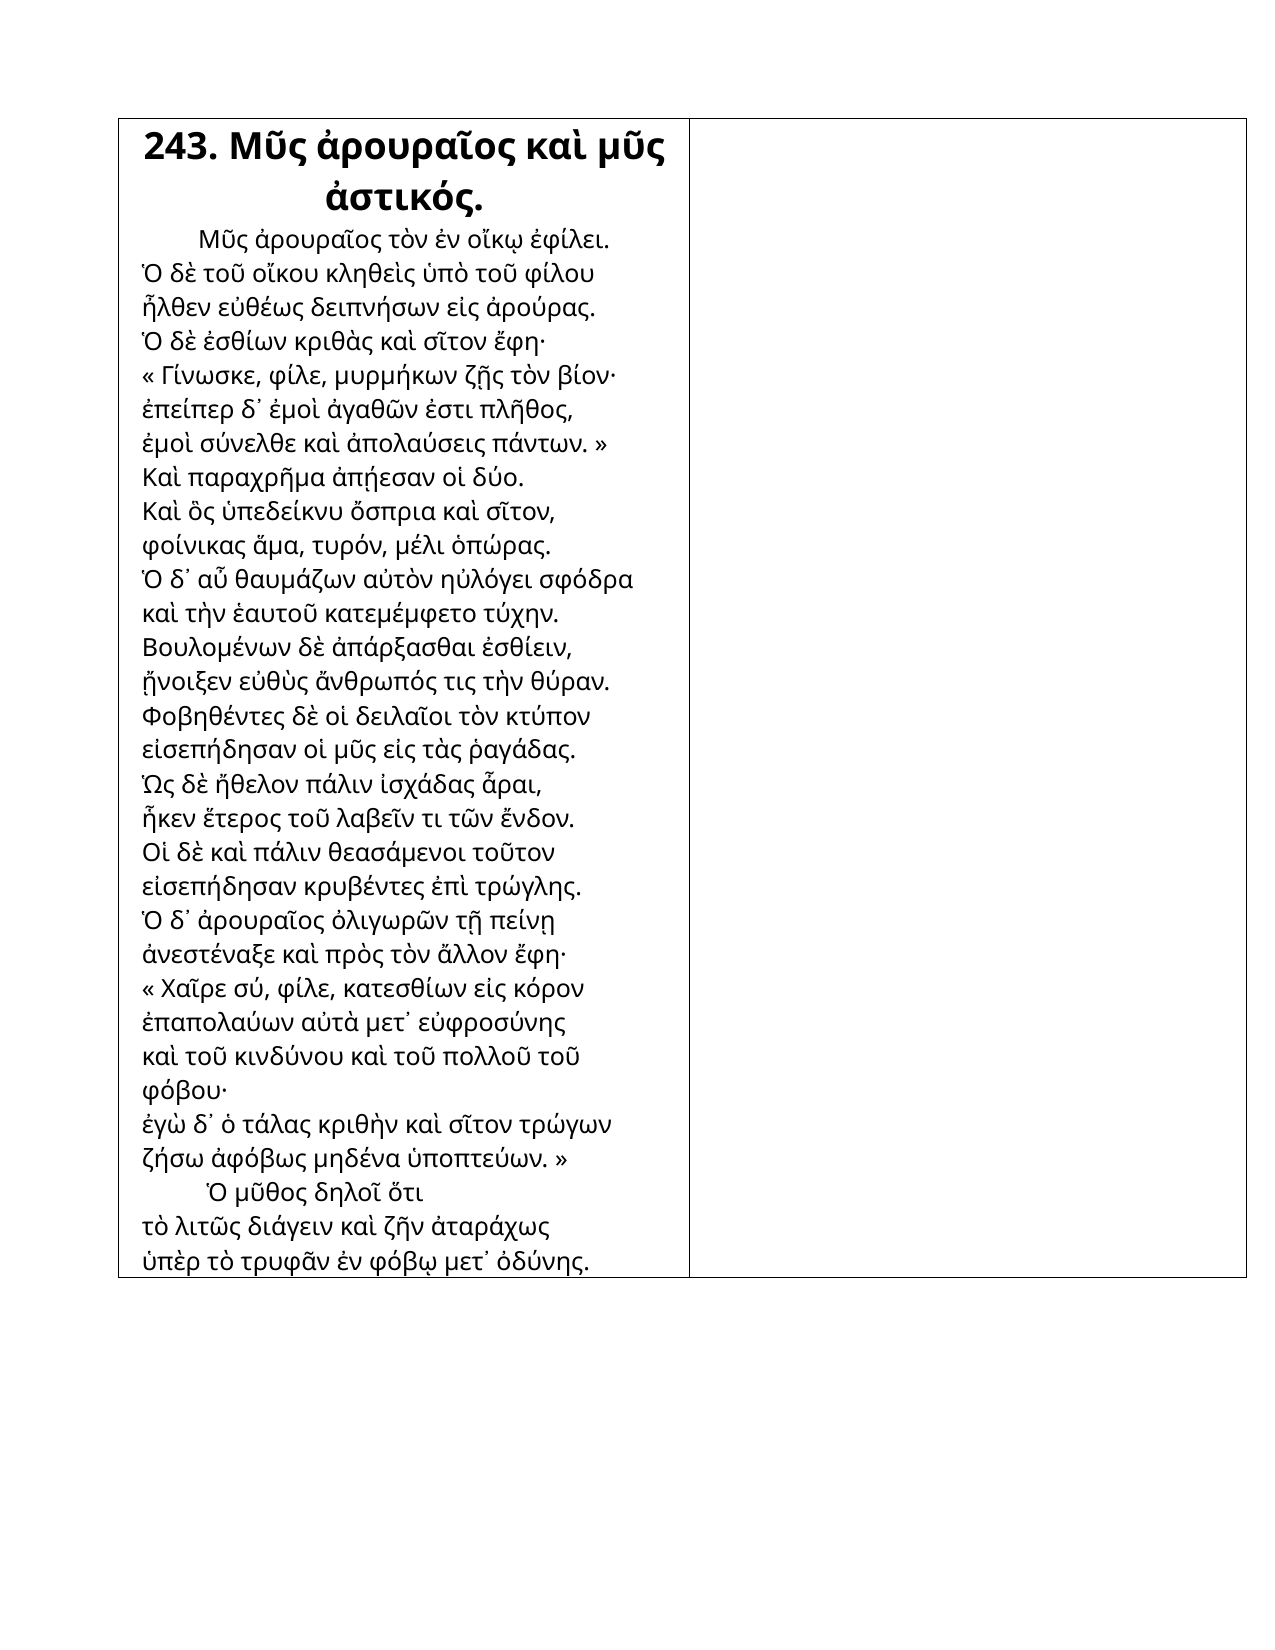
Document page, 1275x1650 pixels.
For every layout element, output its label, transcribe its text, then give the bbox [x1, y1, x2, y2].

table_cell [690, 119, 1246, 1277]
table_cell 243. Μῦς ἀρουραῖος καὶ μῦς ἀστικός. Μῦς ἀρουραῖος τὸν ἐν οἴκῳ ἐφίλει. Ὁ δὲ τοῦ οἴκου κληθεὶς ὑπὸ τοῦ φίλου ἦλθεν εὐθέως δειπνήσων εἰς ἀρούρας. Ὁ δὲ ἐσθίων κριθὰς καὶ σῖτον ἔφη· « Γίνωσκε, φίλε, μυρμήκων ζῇς τὸν βίον· ἐπείπερ δ᾿ ἐμοὶ ἀγαθῶν ἐστι πλῆθος, ἐμοὶ σύνελθε καὶ ἀπολαύσεις πάντων. » Καὶ παραχρῆμα ἀπῄεσαν οἱ δύο. Καὶ ὃς ὑπεδείκνυ ὄσπρια καὶ σῖτον, φοίνικας ἅμα, τυρόν, μέλι ὁπώρας. Ὁ δ᾿ αὖ θαυμάζων αὐτὸν ηὐλόγει σφόδρα καὶ τὴν ἑαυτοῦ κατεμέμφετο τύχην. Βουλομένων δὲ ἀπάρξασθαι ἐσθίειν, ᾔνοιξεν εὐθὺς ἄνθρωπός τις τὴν θύραν. Φοβηθέντες δὲ οἱ δειλαῖοι τὸν κτύπον εἰσεπήδησαν οἱ μῦς εἰς τὰς ῥαγάδας. Ὡς δὲ ἤθελον πάλιν ἰσχάδας ἆραι, ἧκεν ἕτερος τοῦ λαβεῖν τι τῶν ἔνδον. Οἱ δὲ καὶ πάλιν θεασάμενοι τοῦτον εἰσεπήδησαν κρυβέντες ἐπὶ τρώγλης. Ὁ δ᾿ ἀρουραῖος ὀλιγωρῶν τῇ πείνῃ ἀνεστέναξε καὶ πρὸς τὸν ἄλλον ἔφη· « Χαῖρε σύ, φίλε, κατεσθίων εἰς κόρον ἐπαπολαύων αὐτὰ μετ᾿ εὐφροσύνης καὶ τοῦ κινδύνου καὶ τοῦ πολλοῦ τοῦ φόβου· ἐγὼ δ᾿ ὁ τάλας κριθὴν καὶ σῖτον τρώγων ζήσω ἀφόβως μηδένα ὑποπτεύων. » Ὁ μῦθος δηλοῖ ὅτι τὸ λιτῶς διάγειν καὶ ζῆν ἀταράχως ὑπὲρ τὸ τρυφᾶν ἐν φόβῳ μετ᾿ ὀδύνης. [119, 119, 689, 1277]
